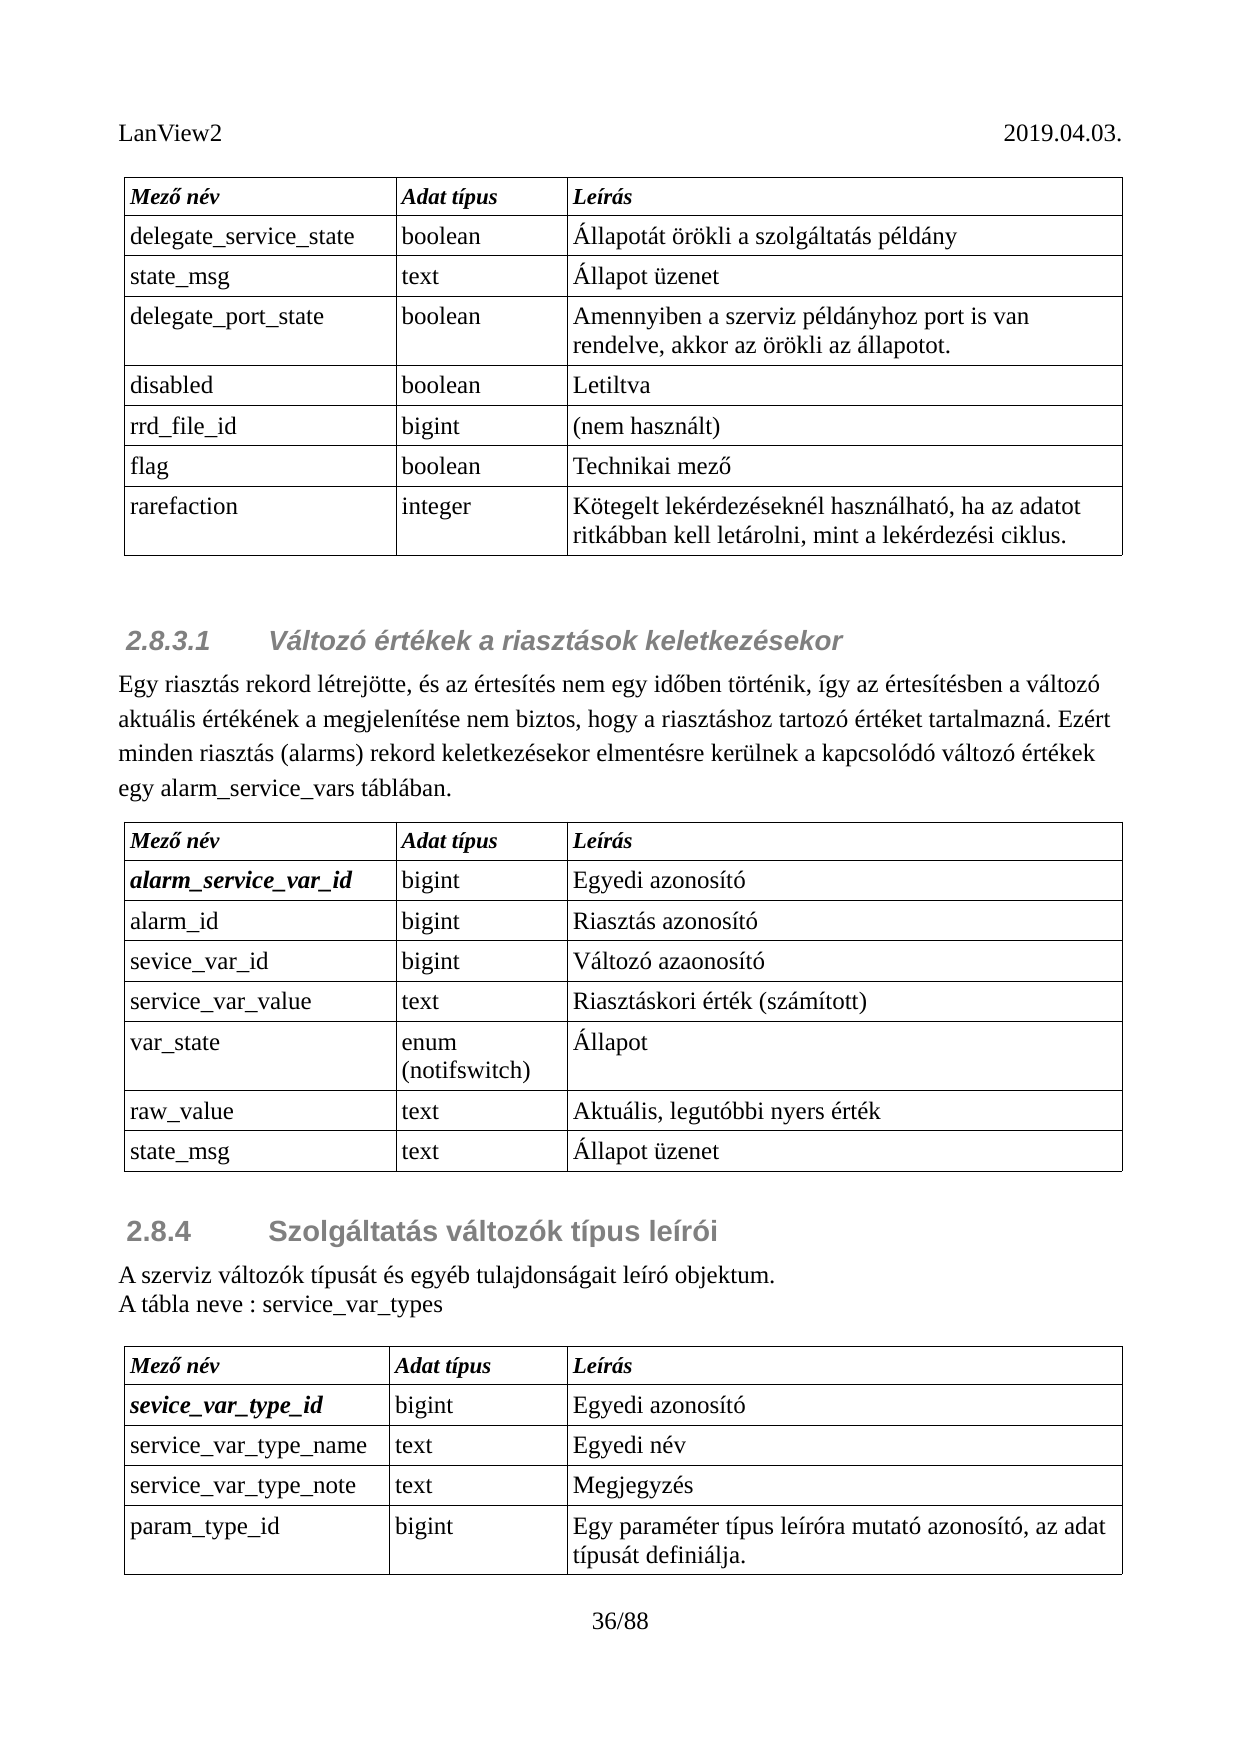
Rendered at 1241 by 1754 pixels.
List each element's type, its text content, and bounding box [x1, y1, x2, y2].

table_cell Technikai mező [568, 446, 1122, 486]
table_cell Riasztás azonosító [568, 901, 1122, 940]
table_header Mező név [125, 823, 396, 859]
table_cell Kötegelt lekérdezéseknél használható, ha az adatot ritkábban kell letárolni, mint a lekérdezési ciklus. [568, 487, 1122, 555]
table_cell text [397, 1131, 567, 1171]
table_cell boolean [397, 297, 567, 365]
table_cell bigint [390, 1506, 567, 1574]
table_header Adat típus [397, 823, 567, 859]
table_cell boolean [397, 216, 567, 255]
table_cell (nem használt) [568, 406, 1122, 445]
table_cell text [397, 982, 567, 1021]
table_cell sevice_var_type_id [125, 1385, 389, 1424]
table_header Leírás [568, 1347, 1122, 1384]
table_cell rrd_file_id [125, 406, 396, 445]
subtitle Szolgáltatás változók típus leírói [118, 1214, 1122, 1247]
table_cell bigint [397, 901, 567, 940]
table_cell enum (notifswitch) [397, 1022, 567, 1090]
table_cell state_msg [125, 1131, 396, 1171]
table_cell Riasztáskori érték (számított) [568, 982, 1122, 1021]
table_cell delegate_port_state [125, 297, 396, 365]
table_cell state_msg [125, 256, 396, 296]
table_cell Egyedi név [568, 1426, 1122, 1465]
table_cell Egyedi azonosító [568, 861, 1122, 900]
table_cell Amennyiben a szerviz példányhoz port is van rendelve, akkor az örökli az állapotot. [568, 297, 1122, 365]
table_header Mező név [125, 178, 396, 215]
table_cell alarm_id [125, 901, 396, 940]
text A tábla neve : service_var_types [118, 1289, 1122, 1317]
table_cell Megjegyzés [568, 1466, 1122, 1505]
table_cell service_var_value [125, 982, 396, 1021]
table_cell Állapotát örökli a szolgáltatás példány [568, 216, 1122, 255]
text Egy riasztás rekord létrejötte, és az értesítés nem egy időben történik, így az értesítésben a változó aktuális értékének a megjelenítése nem biztos, hogy a riasztáshoz tartozó értéket tartalmazná. Ezért minden riasztás (alarms) rekord keletkezésekor elmentésre kerülnek a kapcsolódó változó értékek egy alarm_service_vars táblában. [118, 669, 1122, 801]
table_cell flag [125, 446, 396, 486]
table_cell boolean [397, 446, 567, 486]
table_header Adat típus [397, 178, 567, 215]
table_cell param_type_id [125, 1506, 389, 1574]
table_cell alarm_service_var_id [125, 861, 396, 900]
table_cell Egy paraméter típus leíróra mutató azonosító, az adat típusát definiálja. [568, 1506, 1122, 1574]
table_cell text [397, 1091, 567, 1130]
table_cell delegate_service_state [125, 216, 396, 255]
table_cell bigint [390, 1385, 567, 1424]
table_cell bigint [397, 861, 567, 900]
table_header Adat típus [390, 1347, 567, 1384]
table_cell text [397, 256, 567, 296]
table_cell rarefaction [125, 487, 396, 555]
table_cell bigint [397, 406, 567, 445]
table_cell integer [397, 487, 567, 555]
table_cell bigint [397, 941, 567, 981]
table_cell var_state [125, 1022, 396, 1090]
table_cell Állapot üzenet [568, 1131, 1122, 1171]
table_header Leírás [568, 823, 1122, 859]
table_cell sevice_var_id [125, 941, 396, 981]
table_cell Egyedi azonosító [568, 1385, 1122, 1424]
table_cell disabled [125, 366, 396, 405]
text A szerviz változók típusát és egyéb tulajdonságait leíró objektum. [118, 1260, 1122, 1289]
table_cell Változó azaonosító [568, 941, 1122, 981]
table_cell service_var_type_name [125, 1426, 389, 1465]
table_cell raw_value [125, 1091, 396, 1130]
table_header Mező név [125, 1347, 389, 1384]
table_cell text [390, 1466, 567, 1505]
table_cell Letiltva [568, 366, 1122, 405]
table_cell service_var_type_note [125, 1466, 389, 1505]
table_cell Aktuális, legutóbbi nyers érték [568, 1091, 1122, 1130]
table_cell Állapot üzenet [568, 256, 1122, 296]
subtitle Változó értékek a riasztások keletkezésekor [118, 625, 1122, 657]
table_cell boolean [397, 366, 567, 405]
table_header Leírás [568, 178, 1122, 215]
table_cell Állapot [568, 1022, 1122, 1090]
table_cell text [390, 1426, 567, 1465]
